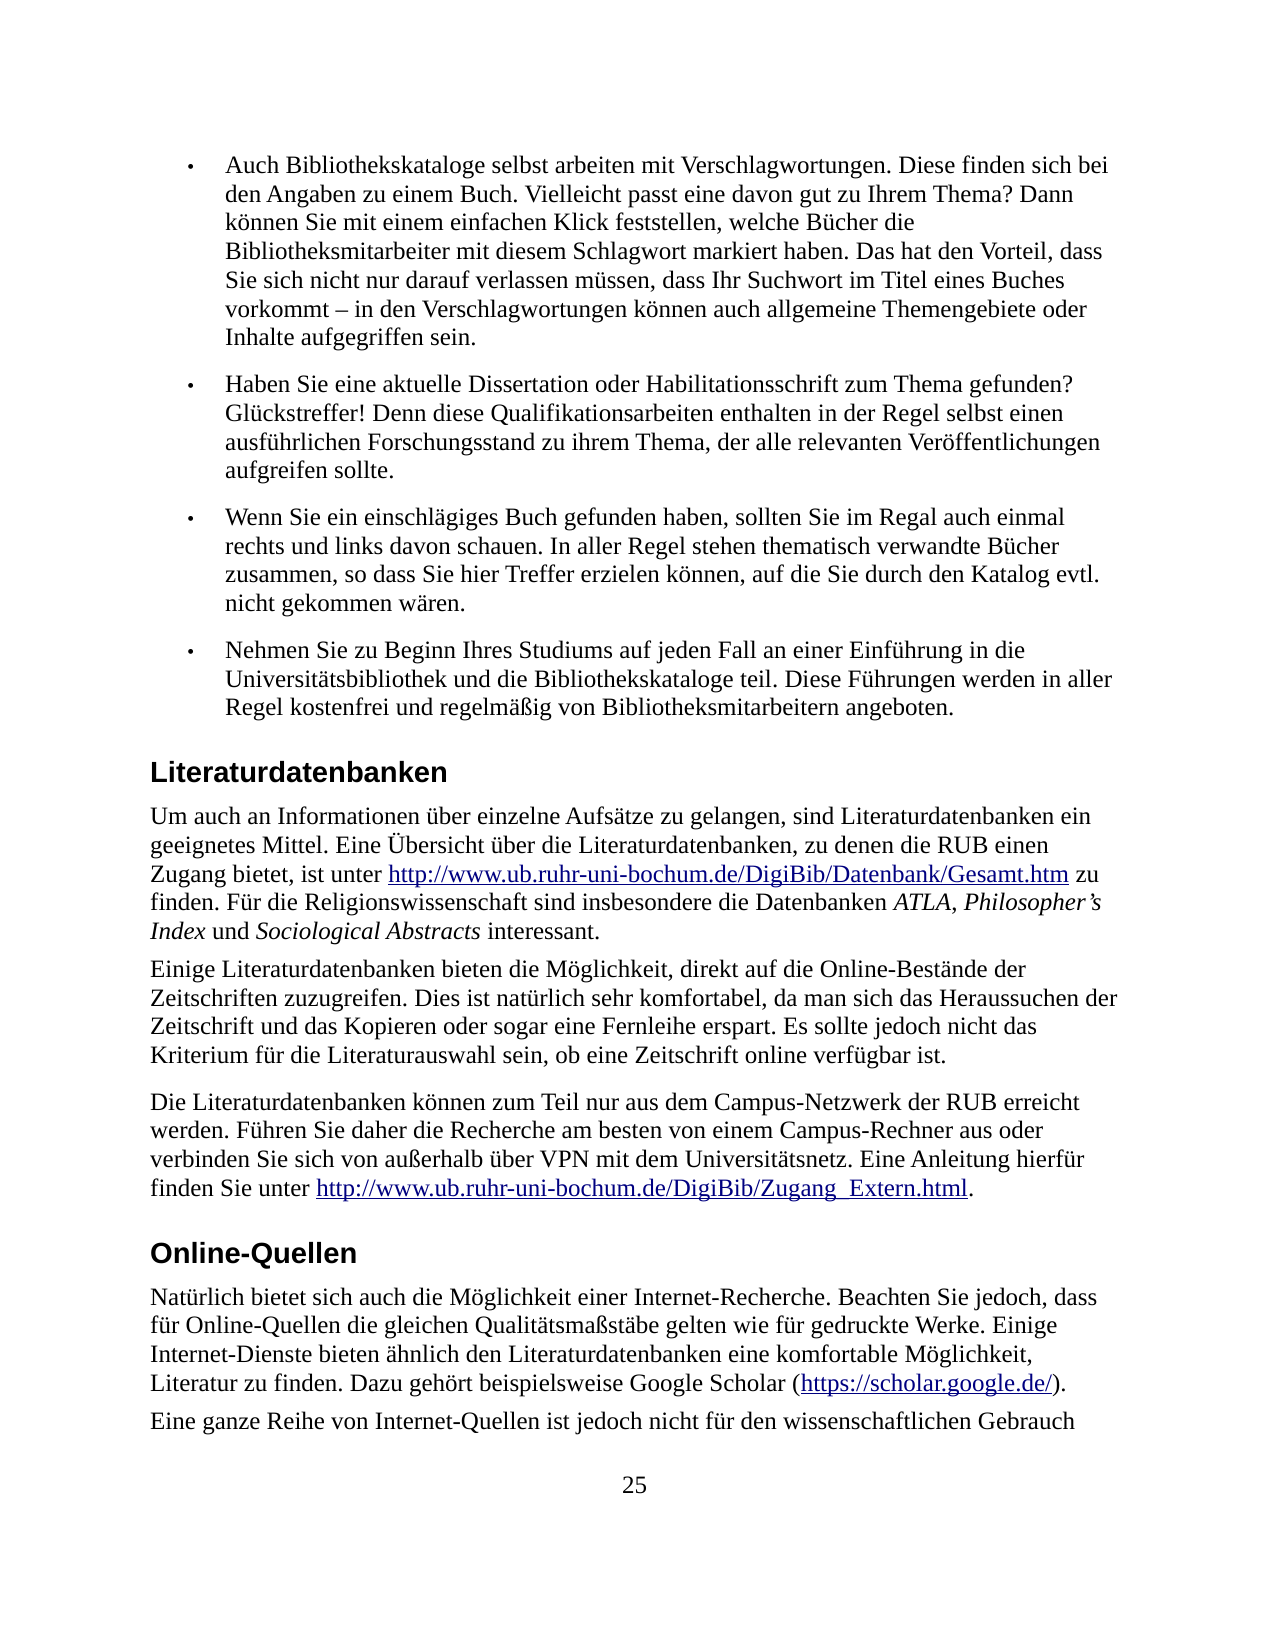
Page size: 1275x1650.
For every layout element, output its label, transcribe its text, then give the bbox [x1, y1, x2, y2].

text Die Literaturdatenbanken können zum Teil nur aus dem Campus-Netzwerk der RUB erreicht werden. Führen Sie daher die Recherche am besten von einem Campus-Rechner aus oder verbinden Sie sich von außerhalb über VPN mit dem Universitätsnetz. Eine Anleitung hierfür finden Sie unter http://www.ub.ruhr-uni-bochum.de/DigiBib/Zugang_Extern.html. [150, 1087, 1125, 1202]
text Eine ganze Reihe von Internet-Quellen ist jedoch nicht für den wissenschaftlichen Gebrauch [150, 1406, 1125, 1434]
list Wenn Sie ein einschlägiges Buch gefunden haben, sollten Sie im Regal auch einmal rechts und links davon schauen. In aller Regel stehen thematisch verwandte Bücher zusammen, so dass Sie hier Treffer erzielen können, auf die Sie durch den Katalog evtl. nicht gekommen wären. [187, 502, 1125, 617]
list Nehmen Sie zu Beginn Ihres Studiums auf jeden Fall an einer Einführung in die Universitätsbibliothek und die Bibliothekskataloge teil. Diese Führungen werden in aller Regel kostenfrei und regelmäßig von Bibliotheksmitarbeitern angeboten. [187, 635, 1125, 721]
text Um auch an Informationen über einzelne Aufsätze zu gelangen, sind Literaturdatenbanken ein geeignetes Mittel. Eine Übersicht über die Literaturdatenbanken, zu denen die RUB einen Zugang bietet, ist unter http://www.ub.ruhr-uni-bochum.de/DigiBib/Datenbank/Gesamt.htm zu finden. Für die Religionswissenschaft sind insbesondere die Datenbanken ATLA, Philosopher’s Index und Sociological Abstracts interessant. [150, 801, 1125, 945]
text Natürlich bietet sich auch die Möglichkeit einer Internet-Recherche. Beachten Sie jedoch, dass für Online-Quellen die gleichen Qualitätsmaßstäbe gelten wie für gedruckte Werke. Einige Internet-Dienste bieten ähnlich den Literaturdatenbanken eine komfortable Möglichkeit, Literatur zu finden. Dazu gehört beispielsweise Google Scholar (https://scholar.google.de/). [150, 1282, 1125, 1397]
text Einige Literaturdatenbanken bieten die Möglichkeit, direkt auf die Online-Bestände der Zeitschriften zuzugreifen. Dies ist natürlich sehr komfortabel, da man sich das Heraussuchen der Zeitschrift und das Kopieren oder sogar eine Fernleihe erspart. Es sollte jedoch nicht das Kriterium für die Literaturauswahl sein, ob eine Zeitschrift online verfügbar ist. [150, 954, 1125, 1069]
subtitle Online-Quellen [150, 1236, 1125, 1269]
subtitle Literaturdatenbanken [150, 755, 1125, 789]
list Haben Sie eine aktuelle Dissertation oder Habilitationsschrift zum Thema gefunden? Glückstreffer! Denn diese Qualifikationsarbeiten enthalten in der Regel selbst einen ausführlichen Forschungsstand zu ihrem Thema, der alle relevanten Veröffentlichungen aufgreifen sollte. [187, 369, 1125, 484]
list Auch Bibliothekskataloge selbst arbeiten mit Verschlagwortungen. Diese finden sich bei den Angaben zu einem Buch. Vielleicht passt eine davon gut zu Ihrem Thema? Dann können Sie mit einem einfachen Klick feststellen, welche Bücher die Bibliotheksmitarbeiter mit diesem Schlagwort markiert haben. Das hat den Vorteil, dass Sie sich nicht nur darauf verlassen müssen, dass Ihr Suchwort im Titel eines Buches vorkommt – in den Verschlagwortungen können auch allgemeine Themengebiete oder Inhalte aufgegriffen sein. [187, 150, 1125, 351]
